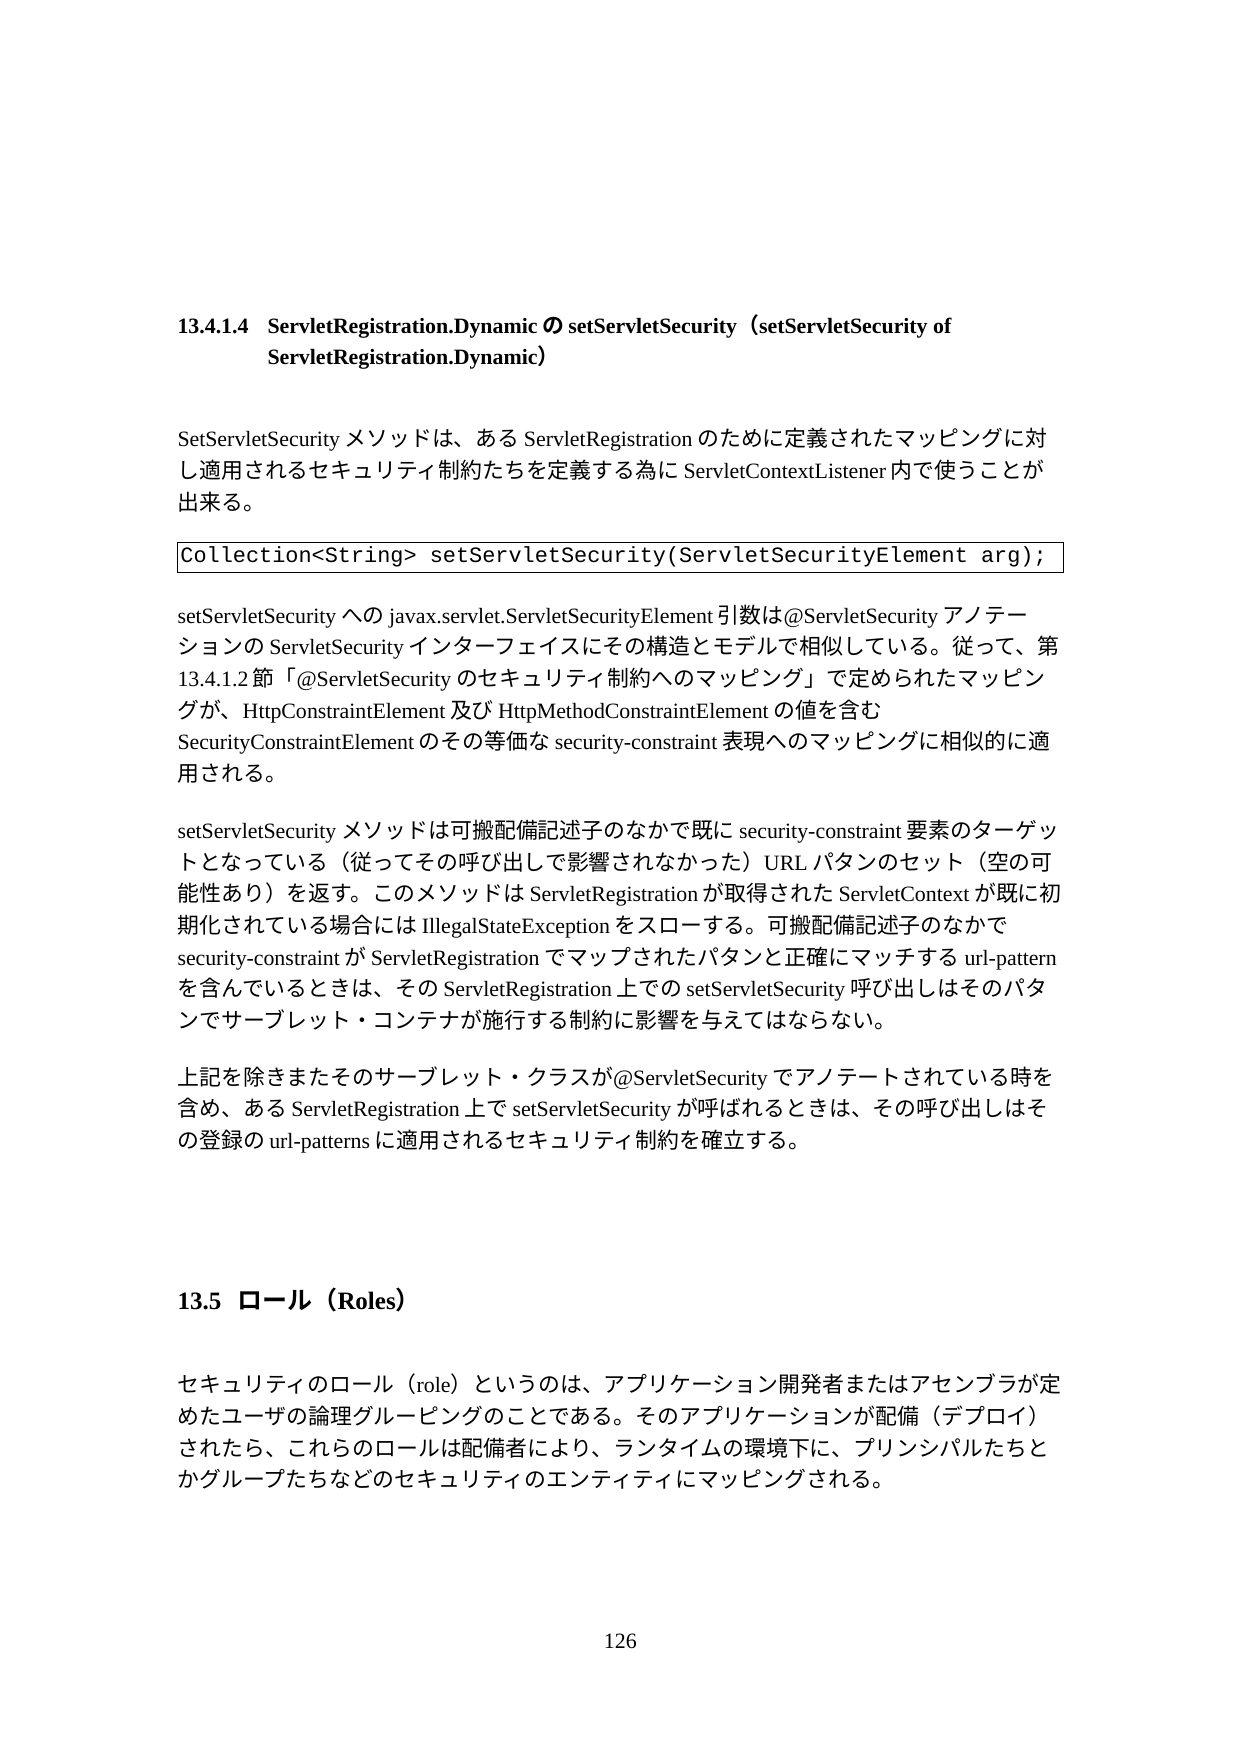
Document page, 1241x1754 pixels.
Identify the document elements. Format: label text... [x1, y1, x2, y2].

text setServletSecurityへのjavax.servlet.ServletSecurityElement引数は@ServletSecurityアノテーションのServletSecurityインターフェイスにその構造とモデルで相似している。従って、第13.4.1.2節「@ServletSecurityのセキュリティ制約へのマッピング」で定められたマッピングが、HttpConstraintElement及びHttpMethodConstraintElementの値を含むSecurityConstraintElementのその等価な security-constraint表現へのマッピングに相似的に適用される。 [177, 598, 1063, 788]
text Collection<String> setServletSecurity(ServletSecurityElement arg); [178, 543, 1063, 572]
text 上記を除きまたそのサーブレット・クラスが@ServletSecurityでアノテートされている時を含め、あるServletRegistration上でsetServletSecurityが呼ばれるときは、その呼び出しはその登録のurl-patternsに適用されるセキュリティ制約を確立する。 [177, 1060, 1063, 1155]
text セキュリティのロール（role）というのは、アプリケーション開発者またはアセンブラが定めたユーザの論理グルーピングのことである。そのアプリケーションが配備（デプロイ）されたら、これらのロールは配備者により、ランタイムの環境下に、プリンシパルたちとかグループたちなどのセキュリティのエンティティにマッピングされる。 [177, 1367, 1063, 1494]
subtitle ロール（Roles） [177, 1281, 1063, 1317]
text setServletSecurityメソッドは可搬配備記述子のなかで既にsecurity-constraint要素のターゲットとなっている（従ってその呼び出しで影響されなかった）URLパタンのセット（空の可能性あり）を返す。このメソッドはServletRegistrationが取得されたServletContextが既に初期化されている場合にはIllegalStateExceptionをスローする。可搬配備記述子のなかでsecurity-constraintがServletRegistrationでマップされたパタンと正確にマッチする url-patternを含んでいるときは、そのServletRegistration上でのsetServletSecurity呼び出しはそのパタンでサーブレット・コンテナが施行する制約に影響を与えてはならない。 [177, 813, 1063, 1034]
text SetServletSecurityメソッドは、あるServletRegistrationのために定義されたマッピングに対し適用されるセキュリティ制約たちを定義する為にServletContextListener内で使うことが出来る。 [177, 421, 1063, 516]
subtitle ServletRegistration.DynamicのsetServletSecurity（setServletSecurity of ServletRegistration.Dynamic） [177, 308, 1063, 371]
